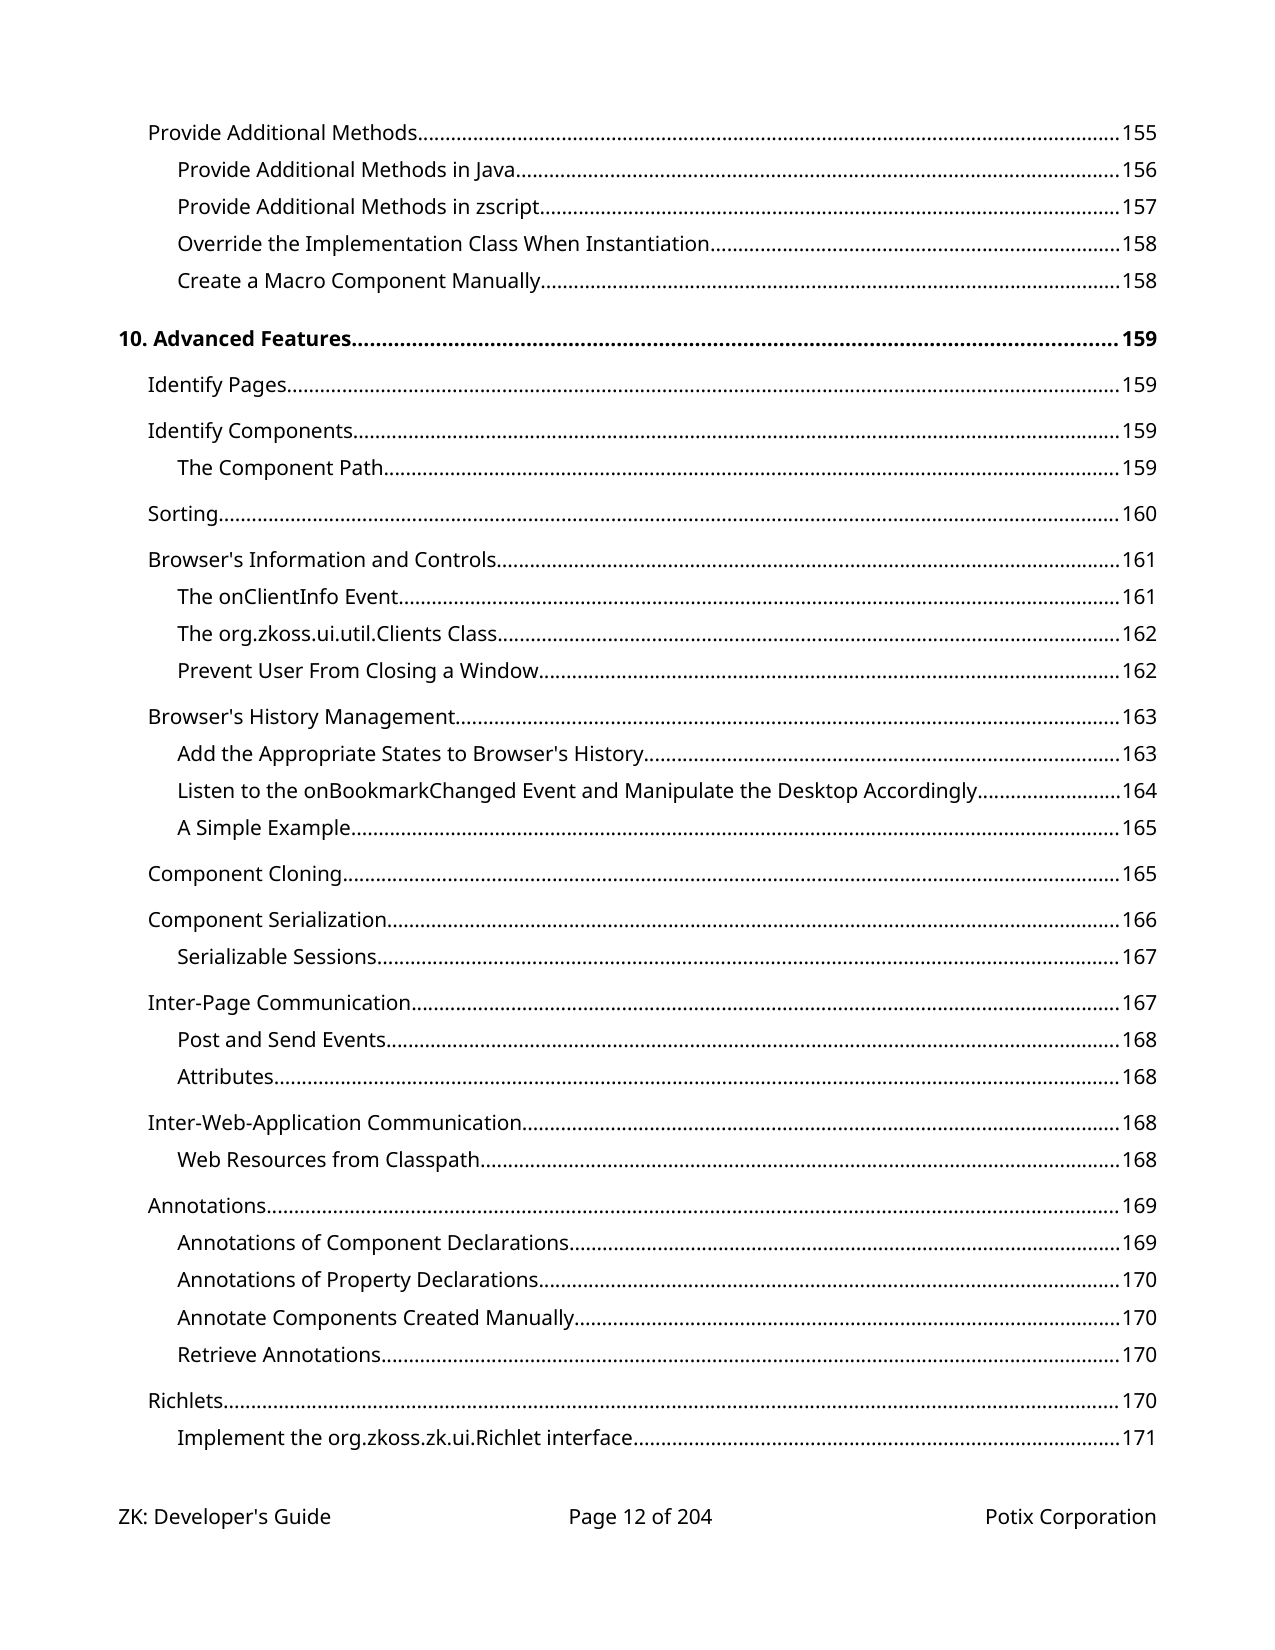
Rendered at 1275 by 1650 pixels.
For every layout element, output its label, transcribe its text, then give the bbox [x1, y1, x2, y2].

text Inter-Page Communication 167 [148, 988, 1157, 1017]
text Annotations of Property Declarations 170 [177, 1266, 1157, 1294]
text Attributes 168 [177, 1062, 1157, 1091]
text Annotations of Component Declarations 169 [177, 1228, 1157, 1257]
text Prevent User From Closing a Window 162 [177, 656, 1157, 684]
text Inter-Web-Application Communication 168 [148, 1108, 1157, 1137]
text Override the Implementation Class When Instantiation 158 [177, 229, 1157, 258]
text 10. Advanced Features 159 [118, 324, 1157, 352]
text Provide Additional Methods in zscript 157 [177, 192, 1157, 221]
text Identify Components 159 [148, 416, 1157, 444]
text Create a Macro Component Manually 158 [177, 266, 1157, 295]
text Annotations 169 [148, 1191, 1157, 1220]
text The org.zkoss.ui.util.Clients Class 162 [177, 619, 1157, 647]
text Provide Additional Methods 155 [148, 118, 1157, 146]
text Retrieve Annotations 170 [177, 1340, 1157, 1368]
text Richlets 170 [148, 1386, 1157, 1414]
text The Component Path 159 [177, 453, 1157, 481]
text Implement the org.zkoss.zk.ui.Richlet interface 171 [177, 1423, 1157, 1451]
text Browser's History Management 163 [148, 702, 1157, 730]
text Serializable Sessions 167 [177, 942, 1157, 971]
text Web Resources from Classpath 168 [177, 1146, 1157, 1174]
text Browser's Information and Controls 161 [148, 545, 1157, 573]
text Sorting 160 [148, 499, 1157, 527]
text A Simple Example 165 [177, 813, 1157, 842]
text Listen to the onBookmarkChanged Event and Manipulate the Desktop Accordingly 164 [177, 776, 1157, 804]
text Post and Send Events 168 [177, 1025, 1157, 1054]
text The onClientInfo Event 161 [177, 582, 1157, 610]
text Provide Additional Methods in Java 156 [177, 155, 1157, 183]
text Add the Appropriate States to Browser's History 163 [177, 739, 1157, 767]
text Component Cloning 165 [148, 859, 1157, 888]
text Identify Pages 159 [148, 370, 1157, 398]
text Component Serialization 166 [148, 905, 1157, 933]
text Annotate Components Created Manually 170 [177, 1303, 1157, 1331]
